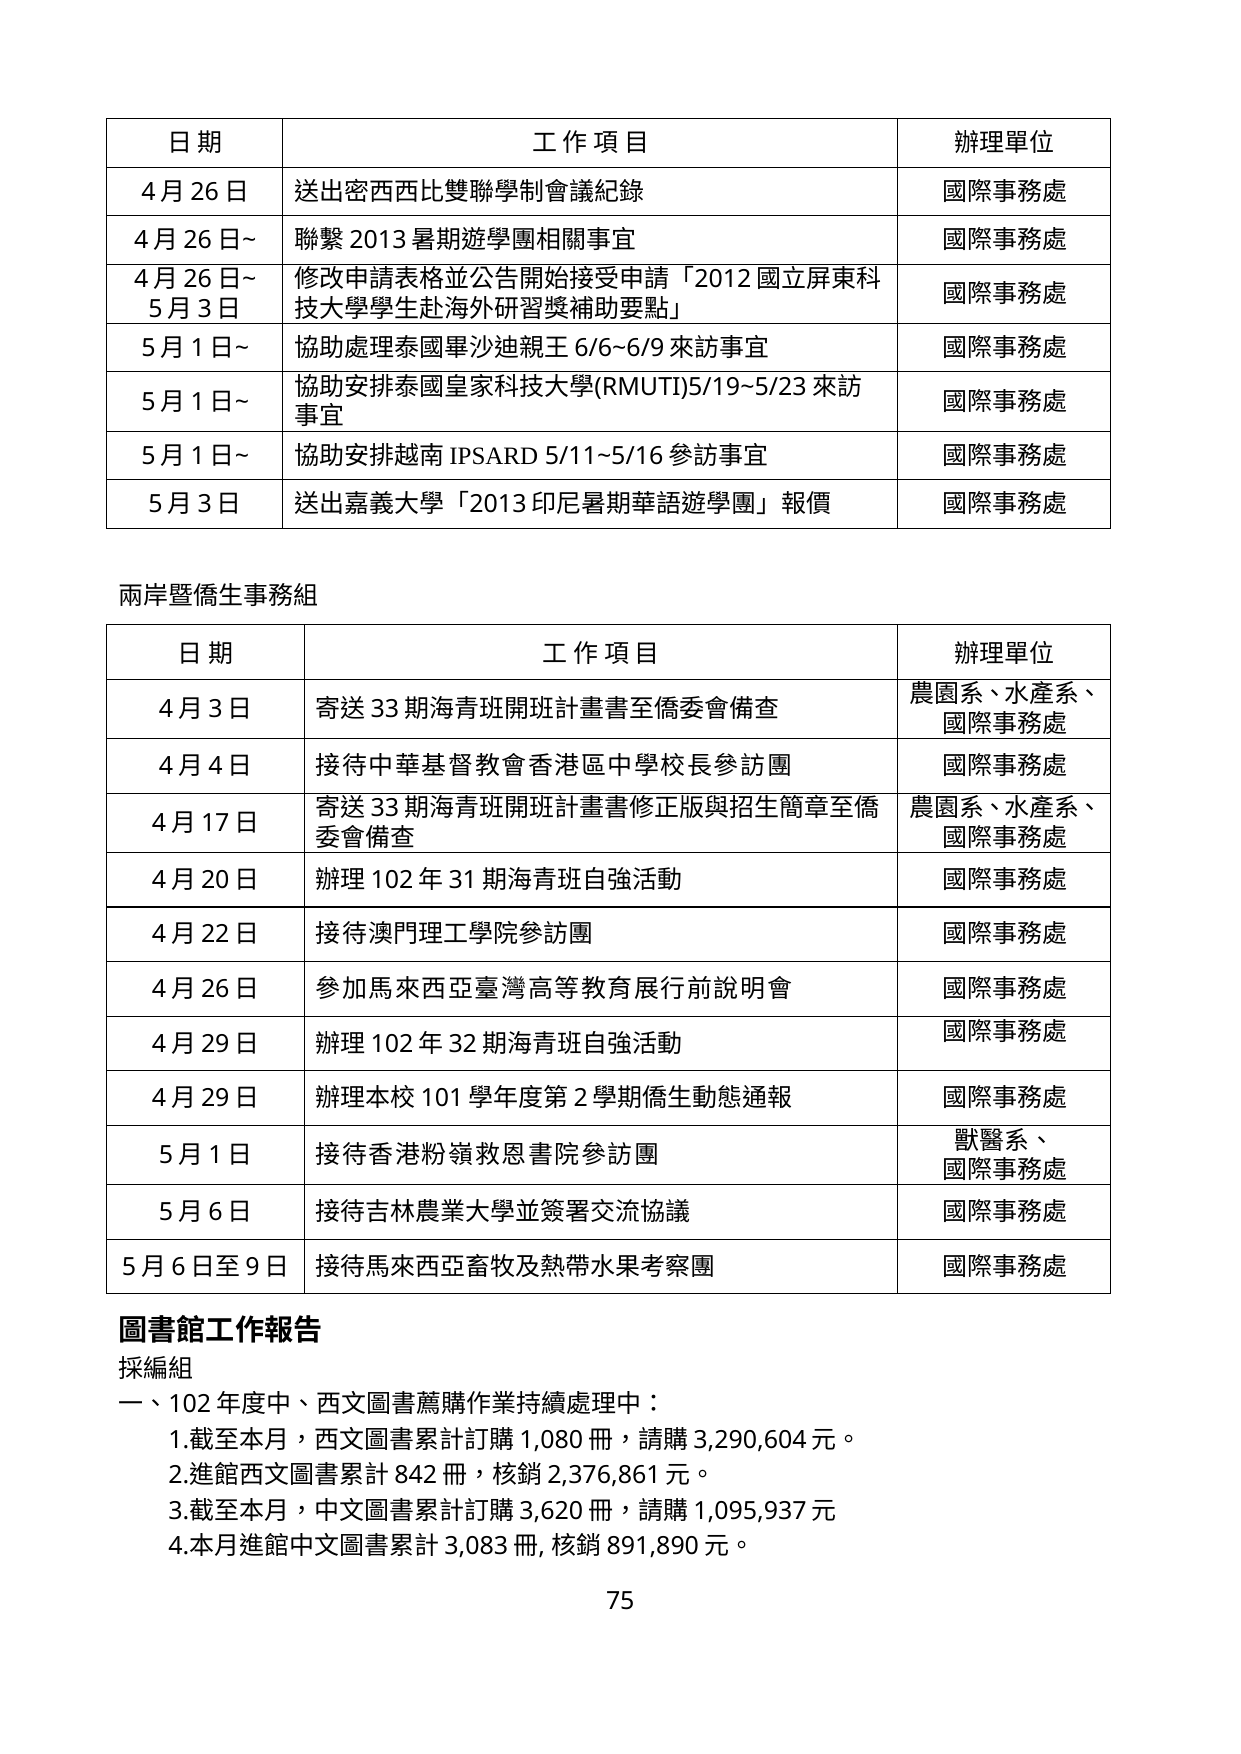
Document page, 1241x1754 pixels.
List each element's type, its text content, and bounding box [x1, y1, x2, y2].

table_cell 國際事務處 [898, 168, 1110, 215]
table_cell 4月26日 [107, 168, 282, 215]
text 1.截至本月，西文圖書累計訂購1,080冊，請購3,290,604元。 [118, 1420, 1122, 1455]
text 圖書館工作報告 [118, 1307, 1122, 1349]
table_header 辦理單位 [898, 625, 1110, 678]
table_cell 4月29日 [107, 1017, 304, 1070]
text 採編組 [118, 1349, 1122, 1384]
table_cell 國際事務處 [898, 1071, 1110, 1125]
table_cell 農園系、水產系、國際事務處 [898, 794, 1110, 852]
table_header 工 作 項 目 [283, 119, 897, 167]
table_header 工 作 項 目 [305, 625, 897, 678]
text 兩岸暨僑生事務組 [118, 575, 1122, 611]
table_cell 4月17日 [107, 794, 304, 852]
table_header 辦理單位 [898, 119, 1110, 167]
table_cell 接待香港粉嶺救恩書院參訪團 [305, 1126, 897, 1184]
table_cell 協助安排泰國皇家科技大學(RMUTI)5/19~5/23來訪事宜 [283, 372, 897, 431]
table_cell 國際事務處 [898, 1240, 1110, 1293]
text 2.進館西文圖書累計842冊，核銷2,376,861元。 [118, 1455, 1122, 1491]
table_cell 4月29日 [107, 1071, 304, 1125]
table_cell 5月1日 [107, 1126, 304, 1184]
table_cell 辦理本校101學年度第2學期僑生動態通報 [305, 1071, 897, 1125]
table_cell 接待中華基督教會香港區中學校長參訪團 [305, 739, 897, 792]
table_cell 4月26日~ [107, 216, 282, 263]
table_cell 國際事務處 [898, 908, 1110, 961]
table_cell 送出密西西比雙聯學制會議紀錄 [283, 168, 897, 215]
table_cell 辦理102年32期海青班自強活動 [305, 1017, 897, 1070]
text 3.截至本月，中文圖書累計訂購3,620冊，請購1,095,937元 [118, 1491, 1122, 1526]
table_cell 國際事務處 [898, 372, 1110, 431]
table_cell 國際事務處 [898, 962, 1110, 1016]
table_cell 接待吉林農業大學並簽署交流協議 [305, 1185, 897, 1239]
table_cell 國際事務處 [898, 853, 1110, 906]
table_cell 聯繫2013暑期遊學團相關事宜 [283, 216, 897, 263]
table_cell 寄送33期海青班開班計畫書修正版與招生簡章至僑委會備查 [305, 794, 897, 852]
table_cell 農園系、水產系、國際事務處 [898, 680, 1110, 738]
table_cell 5月1日~ [107, 324, 282, 371]
text 4.本月進館中文圖書累計3,083冊, 核銷891,890元。 [118, 1526, 1122, 1562]
table_cell 國際事務處 [898, 216, 1110, 263]
table_cell 5月6日至9日 [107, 1240, 304, 1293]
table_header 日 期 [107, 625, 304, 678]
table_cell 4月26日~ 5月3日 [107, 265, 282, 323]
table_cell 國際事務處 [898, 1017, 1110, 1070]
table_cell 協助處理泰國畢沙迪親王6/6~6/9來訪事宜 [283, 324, 897, 371]
table_cell 4月22日 [107, 908, 304, 961]
table_cell 國際事務處 [898, 480, 1110, 527]
table_cell 4月20日 [107, 853, 304, 906]
table_cell 寄送33期海青班開班計畫書至僑委會備查 [305, 680, 897, 738]
table_cell 國際事務處 [898, 324, 1110, 371]
table_cell 4月4日 [107, 739, 304, 792]
table_cell 5月3日 [107, 480, 282, 527]
table_cell 4月26日 [107, 962, 304, 1016]
table_cell 送出嘉義大學「2013印尼暑期華語遊學團」報價 [283, 480, 897, 527]
table_header 日 期 [107, 119, 282, 167]
table_cell 國際事務處 [898, 265, 1110, 323]
table_cell 協助安排越南IPSARD 5/11~5/16參訪事宜 [283, 432, 897, 479]
table_cell 接待馬來西亞畜牧及熱帶水果考察團 [305, 1240, 897, 1293]
table_cell 4月3日 [107, 680, 304, 738]
table_cell 國際事務處 [898, 739, 1110, 792]
table_cell 5月1日~ [107, 372, 282, 431]
text 一、102年度中、西文圖書薦購作業持續處理中： [118, 1384, 1122, 1420]
table_cell 5月6日 [107, 1185, 304, 1239]
table_cell 接待澳門理工學院參訪團 [305, 908, 897, 961]
table_cell 國際事務處 [898, 1185, 1110, 1239]
table_cell 參加馬來西亞臺灣高等教育展行前說明會 [305, 962, 897, 1016]
table_cell 國際事務處 [898, 432, 1110, 479]
table_cell 修改申請表格並公告開始接受申請「2012國立屏東科技大學學生赴海外研習獎補助要點」 [283, 265, 897, 323]
table_cell 獸醫系、 國際事務處 [898, 1126, 1110, 1184]
table_cell 5月1日~ [107, 432, 282, 479]
table_cell 辦理102年31期海青班自強活動 [305, 853, 897, 906]
